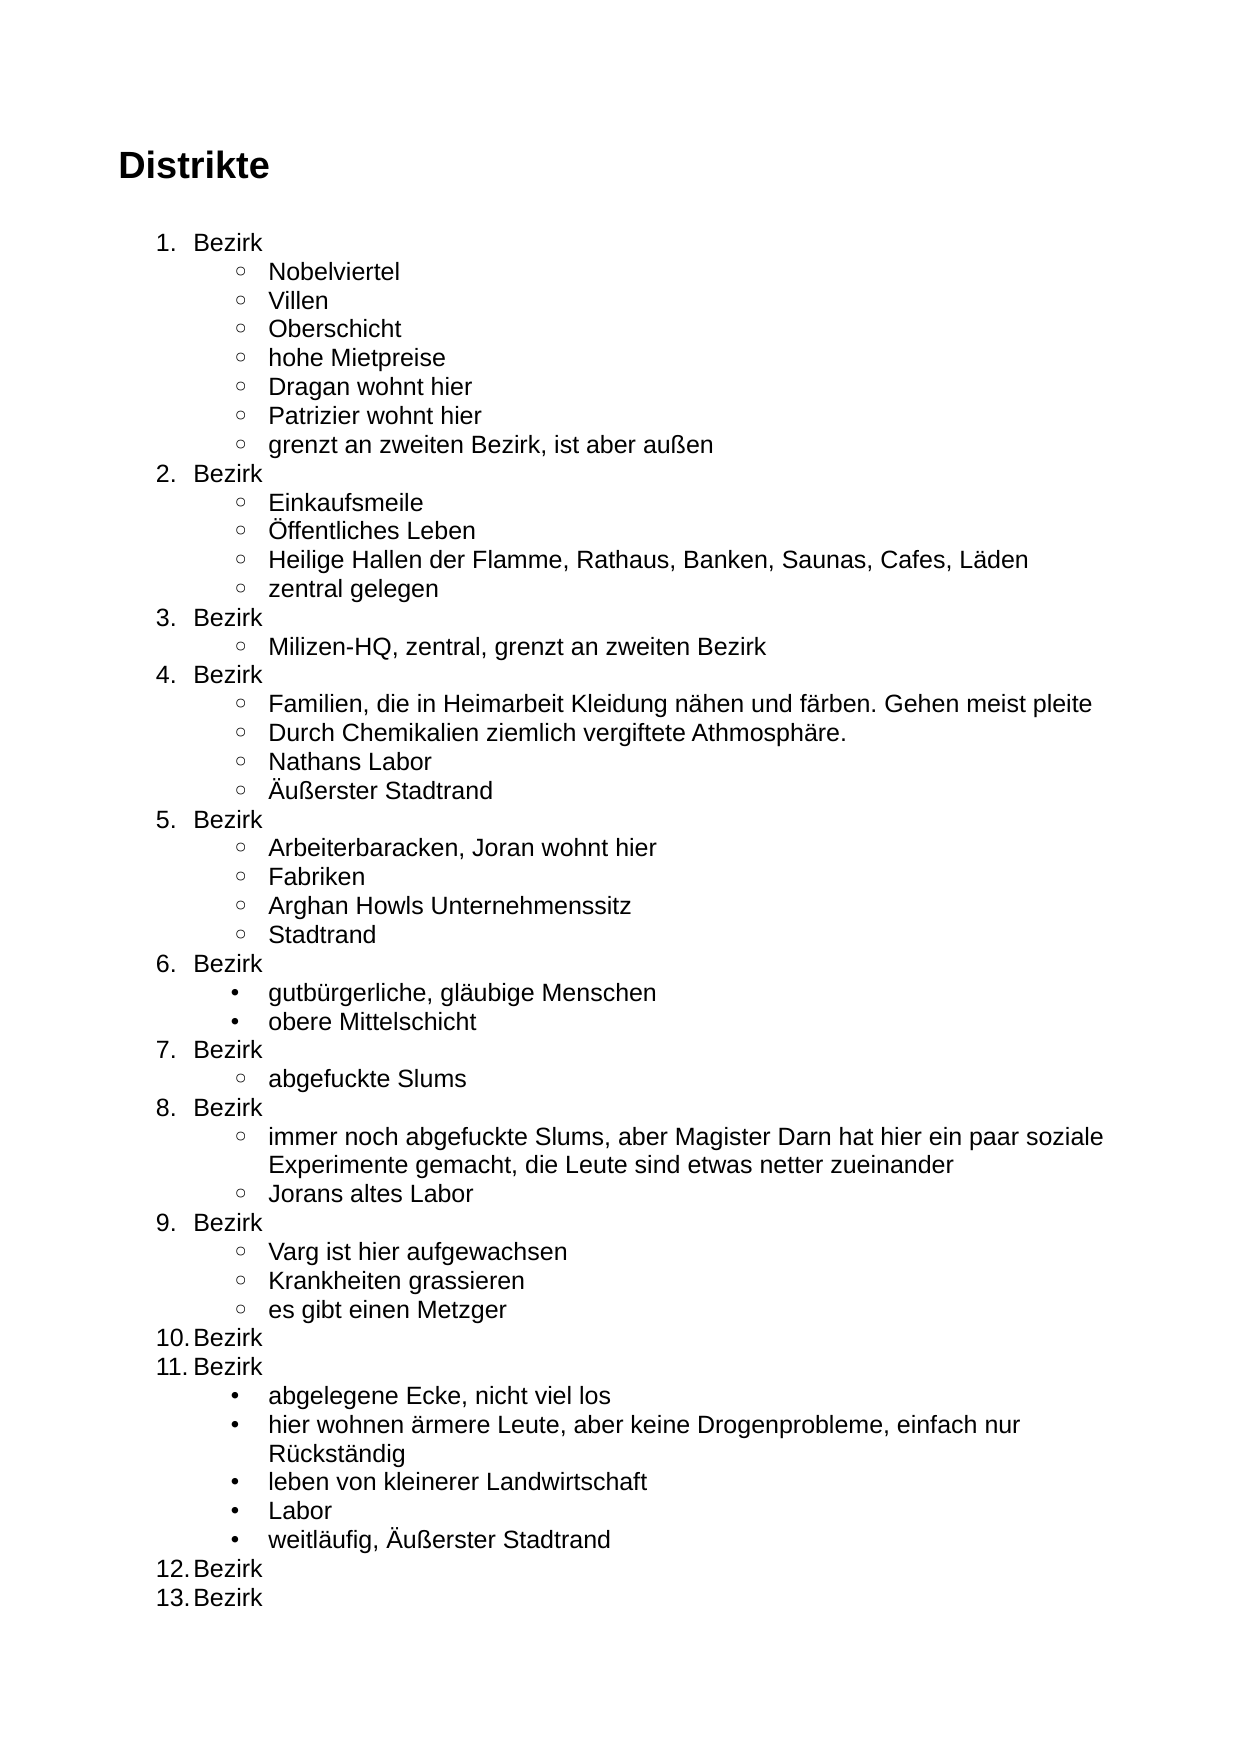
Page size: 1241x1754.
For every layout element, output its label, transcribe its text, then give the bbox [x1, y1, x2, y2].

list zentral gelegen [231, 574, 1122, 603]
list Bezirk [156, 1583, 1122, 1611]
list immer noch abgefuckte Slums, aber Magister Darn hat hier ein paar soziale Experimente gemacht, die Leute sind etwas netter zueinander [231, 1122, 1122, 1179]
list Bezirk [156, 1093, 1122, 1122]
list Milizen-HQ, zentral, grenzt an zweiten Bezirk [231, 632, 1122, 661]
list Bezirk [156, 1554, 1122, 1583]
list Öffentliches Leben [231, 516, 1122, 545]
list Jorans altes Labor [231, 1179, 1122, 1208]
list Bezirk [156, 949, 1122, 978]
list Arghan Howls Unternehmenssitz [231, 891, 1122, 920]
list Familien, die in Heimarbeit Kleidung nähen und färben. Gehen meist pleite [231, 689, 1122, 718]
list Nathans Labor [231, 747, 1122, 776]
list hier wohnen ärmere Leute, aber keine Drogenprobleme, einfach nur Rückständig [231, 1410, 1122, 1467]
list Varg ist hier aufgewachsen [231, 1237, 1122, 1266]
list Bezirk [156, 459, 1122, 487]
list es gibt einen Metzger [231, 1294, 1122, 1323]
list Bezirk [156, 1035, 1122, 1064]
list Heilige Hallen der Flamme, Rathaus, Banken, Saunas, Cafes, Läden [231, 545, 1122, 574]
list Äußerster Stadtrand [231, 776, 1122, 805]
list Fabriken [231, 862, 1122, 891]
list Bezirk [156, 603, 1122, 632]
list gutbürgerliche, gläubige Menschen [231, 978, 1122, 1006]
list abgefuckte Slums [231, 1064, 1122, 1093]
list Bezirk [156, 661, 1122, 689]
list Dragan wohnt hier [231, 372, 1122, 401]
list Villen [231, 286, 1122, 314]
list Stadtrand [231, 920, 1122, 949]
list Bezirk [156, 1323, 1122, 1352]
list grenzt an zweiten Bezirk, ist aber außen [231, 430, 1122, 459]
list Nobelviertel [231, 257, 1122, 286]
list leben von kleinerer Landwirtschaft [231, 1467, 1122, 1496]
list Arbeiterbaracken, Joran wohnt hier [231, 833, 1122, 862]
list Bezirk [156, 805, 1122, 833]
list Labor [231, 1496, 1122, 1525]
list Bezirk [156, 1352, 1122, 1381]
list weitläufig, Äußerster Stadtrand [231, 1525, 1122, 1554]
list Durch Chemikalien ziemlich vergiftete Athmosphäre. [231, 718, 1122, 747]
list Einkaufsmeile [231, 487, 1122, 516]
list Patrizier wohnt hier [231, 401, 1122, 430]
subtitle Distrikte [118, 143, 1122, 187]
list Bezirk [156, 228, 1122, 257]
list Oberschicht [231, 314, 1122, 343]
list Bezirk [156, 1208, 1122, 1237]
list Krankheiten grassieren [231, 1266, 1122, 1294]
list obere Mittelschicht [231, 1006, 1122, 1035]
list hohe Mietpreise [231, 343, 1122, 372]
list abgelegene Ecke, nicht viel los [231, 1381, 1122, 1410]
